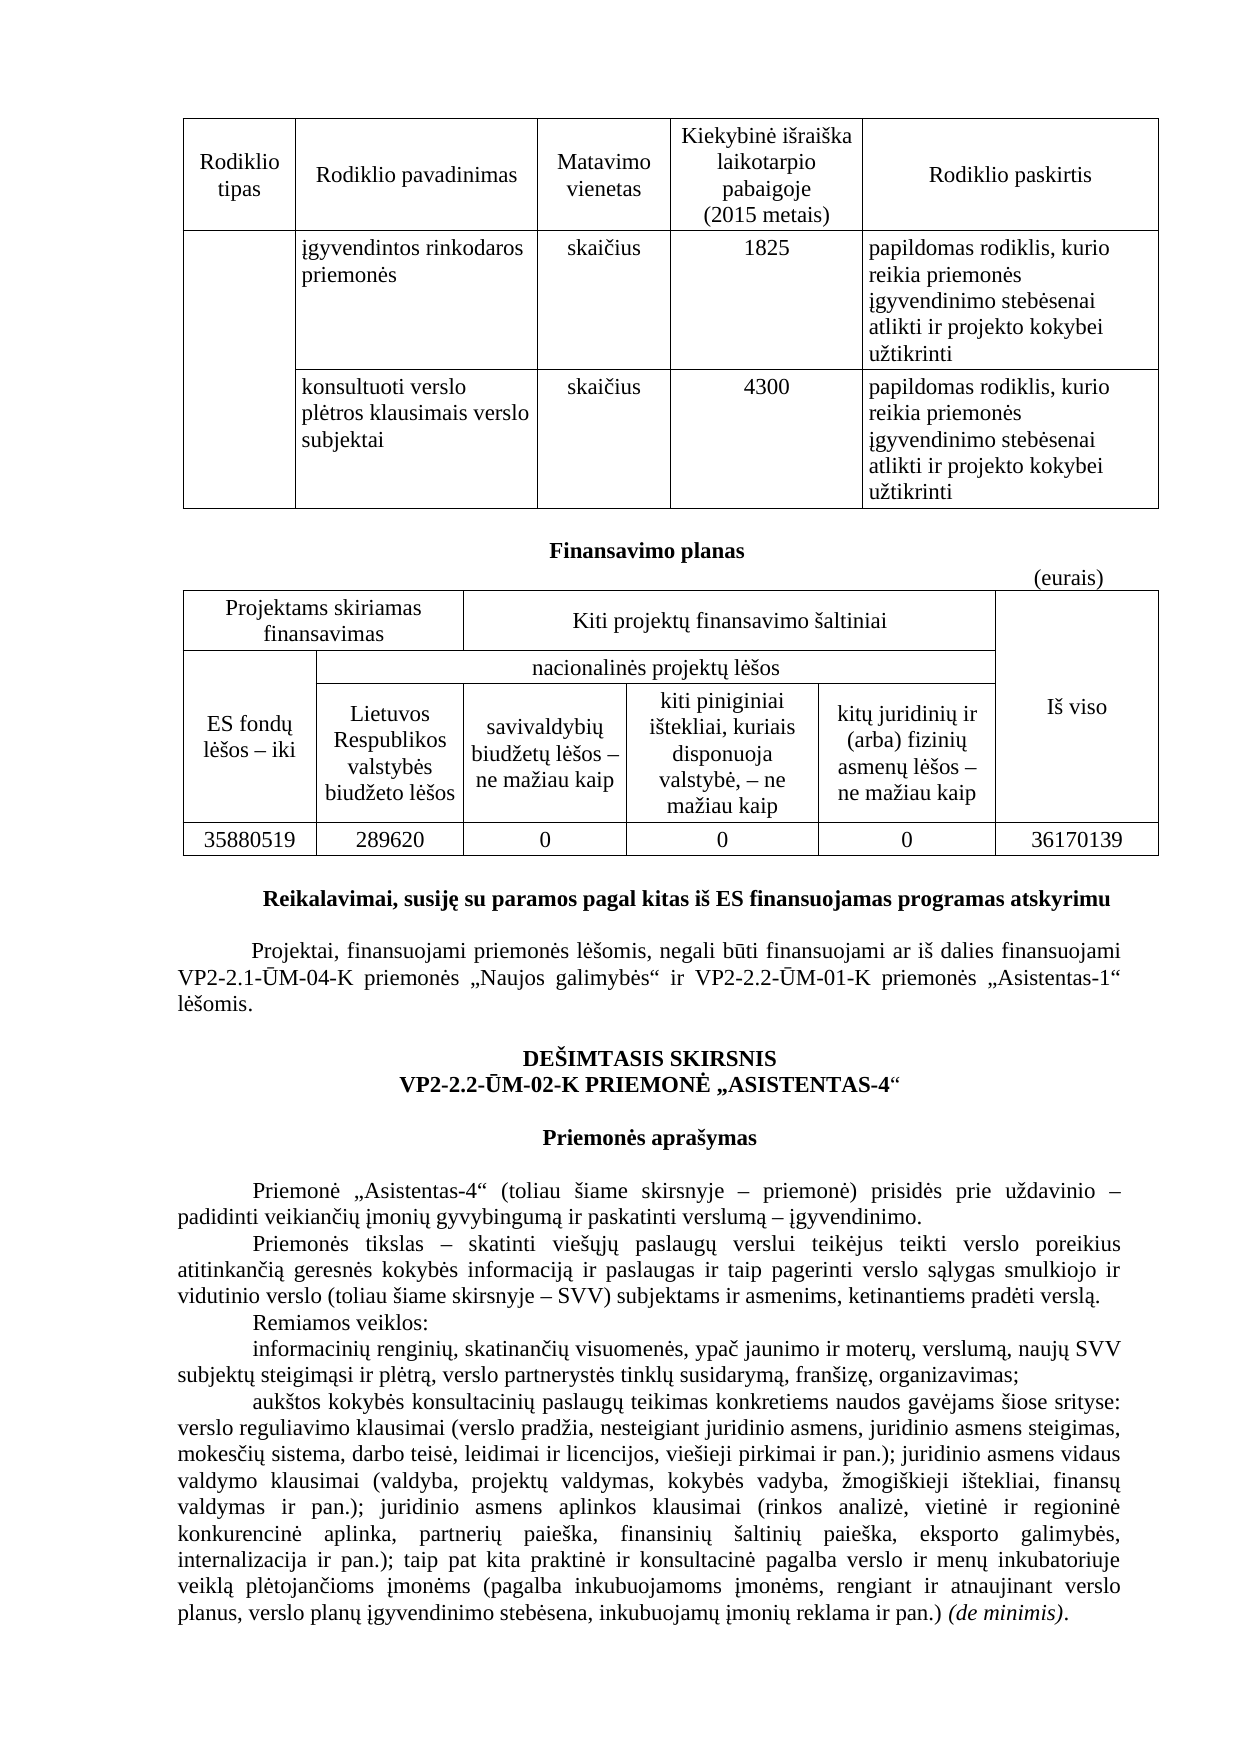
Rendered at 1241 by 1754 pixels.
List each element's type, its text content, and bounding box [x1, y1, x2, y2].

text Priemonė „Asistentas-4“ (toliau šiame skirsnyje – priemonė) prisidės prie uždavinio – padidinti veikiančių įmonių gyvybingumą ir paskatinti verslumą – įgyvendinimo. [177, 1177, 1122, 1230]
text Reikalavimai, susiję su paramos pagal kitas iš ES finansuojamas programas atskyrimu [177, 885, 1122, 911]
text DEŠIMTASIS SKIRSNIS [177, 1045, 1122, 1072]
table_cell kiti piniginiai ištekliai, kuriais disponuoja valstybė, – ne mažiau kaip [627, 684, 818, 822]
table_cell kitų juridinių ir (arba) fizinių asmenų lėšos – ne mažiau kaip [819, 684, 995, 822]
text Projektai, finansuojami priemonės lėšomis, negali būti finansuojami ar iš dalies finansuojami VP2-2.1-ŪM-04-K priemonės „Naujos galimybės“ ir VP2-2.2-ŪM-01-K priemonės „Asistentas-1“ lėšomis. [177, 937, 1122, 1016]
text Priemonės tikslas – skatinti viešųjų paslaugų verslui teikėjus teikti verslo poreikius atitinkančią geresnės kokybės informaciją ir paslaugas ir taip pagerinti verslo sąlygas smulkiojo ir vidutinio verslo (toliau šiame skirsnyje – SVV) subjektams ir asmenims, ketinantiems pradėti verslą. [177, 1230, 1122, 1309]
table_cell papildomas rodiklis, kurio reikia priemonės įgyvendinimo stebėsenai atlikti ir projekto kokybei užtikrinti [863, 370, 1158, 508]
table_header Projektams skiriamas finansavimas [184, 591, 463, 650]
table_header Kiekybinė išraiška laikotarpio pabaigoje (2015 metais) [671, 119, 862, 230]
table_cell įgyvendintos rinkodaros priemonės [296, 231, 537, 369]
table_cell Lietuvos Respublikos valstybės biudžeto lėšos [317, 684, 463, 822]
table_cell 35880519 [184, 823, 316, 855]
text aukštos kokybės konsultacinių paslaugų teikimas konkretiems naudos gavėjams šiose srityse: verslo reguliavimo klausimai (verslo pradžia, nesteigiant juridinio asmens, juridinio asmens steigimas, mokesčių sistema, darbo teisė, leidimai ir licencijos, viešieji pirkimai ir pan.); juridinio asmens vidaus valdymo klausimai (valdyba, projektų valdymas, kokybės vadyba, žmogiškieji ištekliai, finansų valdymas ir pan.); juridinio asmens aplinkos klausimai (rinkos analizė, vietinė ir regioninė konkurencinė aplinka, partnerių paieška, finansinių šaltinių paieška, eksporto galimybės, internalizacija ir pan.); taip pat kita praktinė ir konsultacinė pagalba verslo ir menų inkubatoriuje veiklą plėtojančioms įmonėms (pagalba inkubuojamoms įmonėms, rengiant ir atnaujinant verslo planus, verslo planų įgyvendinimo stebėsena, inkubuojamų įmonių reklama ir pan.) (de minimis). [177, 1388, 1122, 1625]
table_cell skaičius [538, 370, 670, 508]
table_cell nacionalinės projektų lėšos [317, 651, 995, 683]
table_cell 4300 [671, 370, 862, 508]
text (eurais) [177, 564, 1122, 590]
table_header Rodiklio tipas [184, 119, 295, 230]
text VP2-2.2-ŪM-02-K priemonė „ASISTENTAS-4“ [177, 1072, 1122, 1098]
table_header Kiti projektų finansavimo šaltiniai [464, 591, 995, 650]
table_header Rodiklio paskirtis [863, 119, 1158, 230]
text Priemonės aprašymas [177, 1124, 1122, 1151]
text informacinių renginių, skatinančių visuomenės, ypač jaunimo ir moterų, verslumą, naujų SVV subjektų steigimąsi ir plėtrą, verslo partnerystės tinklų susidarymą, franšizę, organizavimas; [177, 1335, 1122, 1388]
table_cell [184, 231, 295, 508]
text Remiamos veiklos: [177, 1309, 1122, 1335]
table_cell 0 [819, 823, 995, 855]
table_cell ES fondų lėšos – iki [184, 651, 316, 822]
table_cell papildomas rodiklis, kurio reikia priemonės įgyvendinimo stebėsenai atlikti ir projekto kokybei užtikrinti [863, 231, 1158, 369]
table_cell skaičius [538, 231, 670, 369]
table_header Rodiklio pavadinimas [296, 119, 537, 230]
table_cell 0 [627, 823, 818, 855]
table_cell 36170139 [996, 823, 1158, 855]
table_cell 0 [464, 823, 626, 855]
table_cell konsultuoti verslo plėtros klausimais verslo subjektai [296, 370, 537, 508]
table_header Iš viso [996, 591, 1158, 822]
table_cell 289620 [317, 823, 463, 855]
table_header Matavimo vienetas [538, 119, 670, 230]
table_cell savivaldybių biudžetų lėšos – ne mažiau kaip [464, 684, 626, 822]
text Finansavimo planas [177, 537, 1122, 564]
table_cell 1825 [671, 231, 862, 369]
